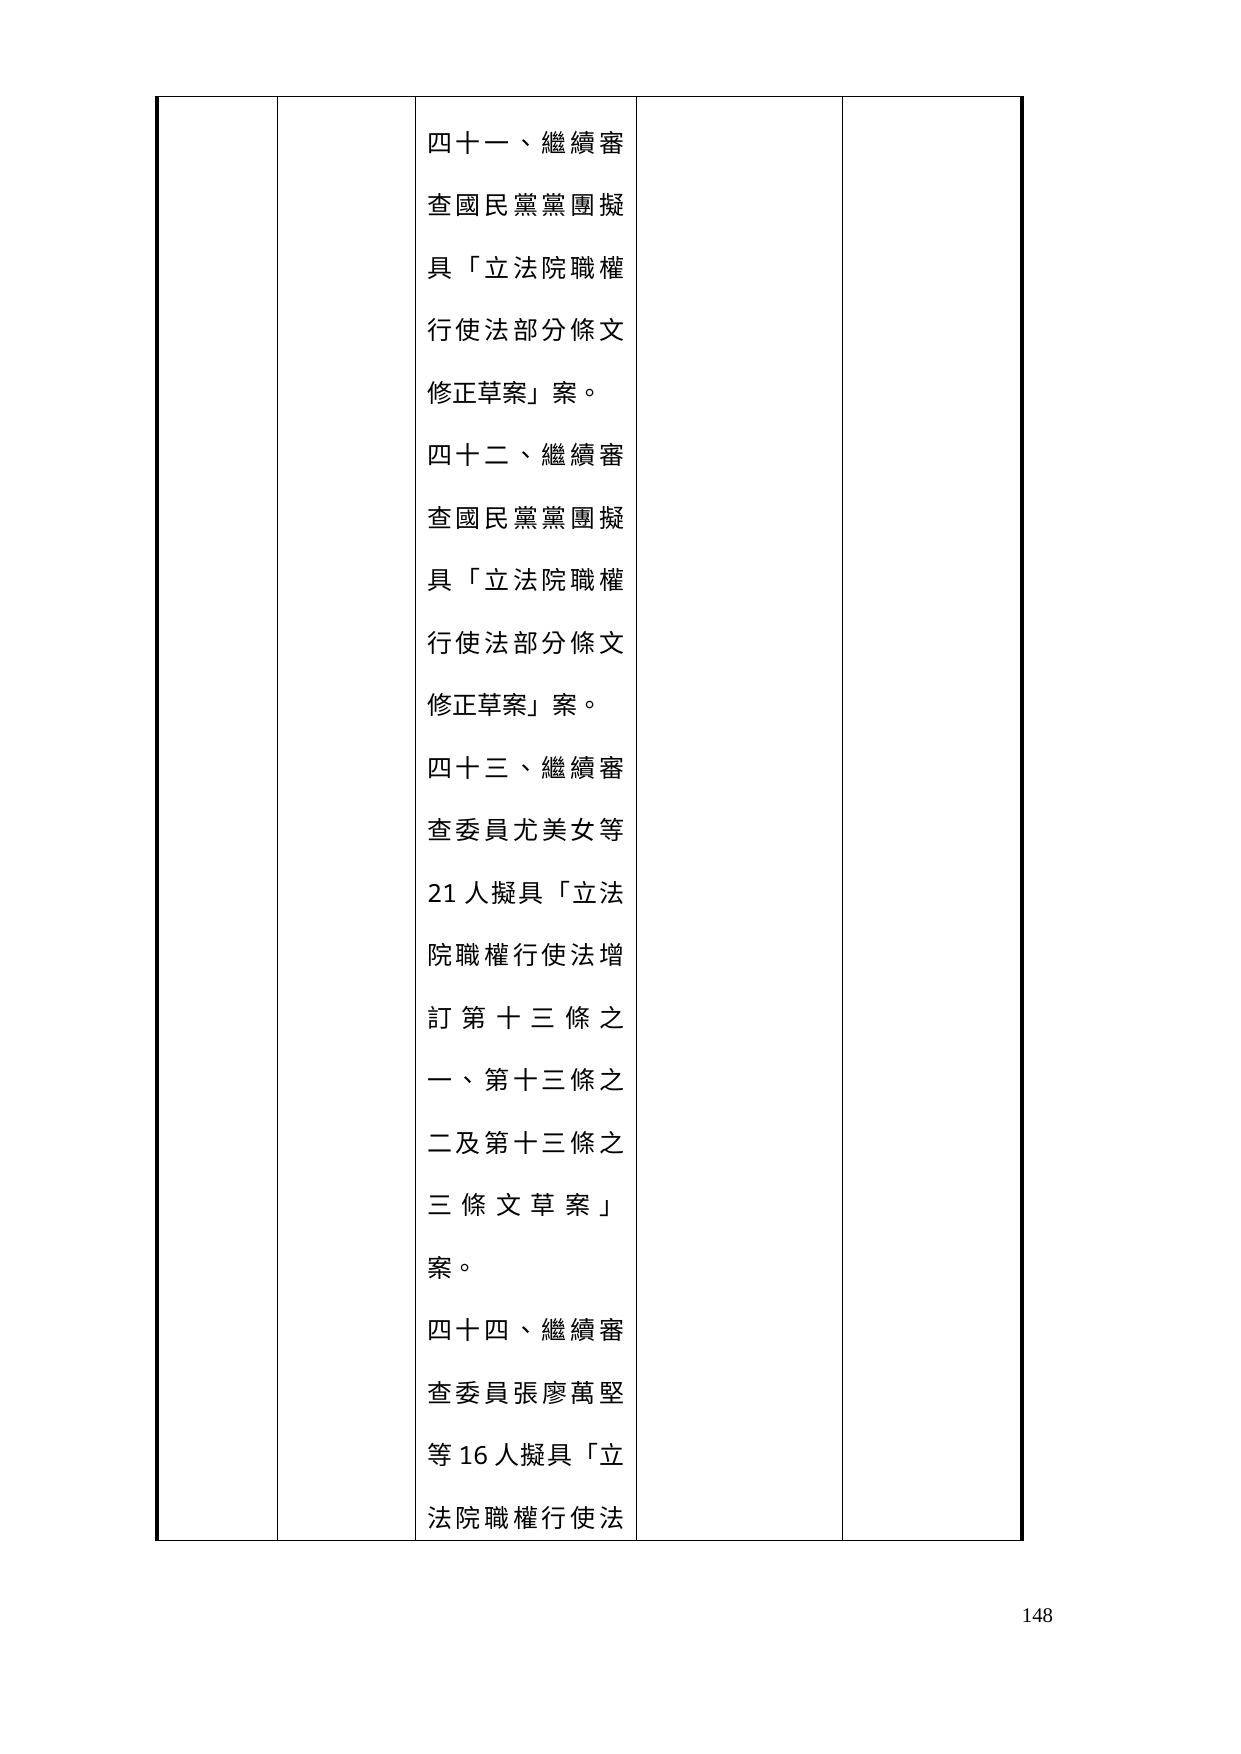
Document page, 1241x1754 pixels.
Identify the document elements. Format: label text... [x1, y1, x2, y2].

table_cell [843, 97, 1020, 1540]
table_cell [159, 97, 277, 1540]
table_cell 四十一、繼續審查國民黨黨團擬具「立法院職權行使法部分條文修正草案」案。 四十二、繼續審查國民黨黨團擬具「立法院職權行使法部分條文修正草案」案。 四十三、繼續審查委員尤美女等21人擬具「立法院職權行使法增訂第十三條之一、第十三條之二及第十三條之三條文草案」案。 四十四、繼續審查委員張廖萬堅等16人擬具「立法院職權行使法 [416, 97, 636, 1540]
table_cell [637, 97, 842, 1540]
table_cell [278, 97, 415, 1540]
